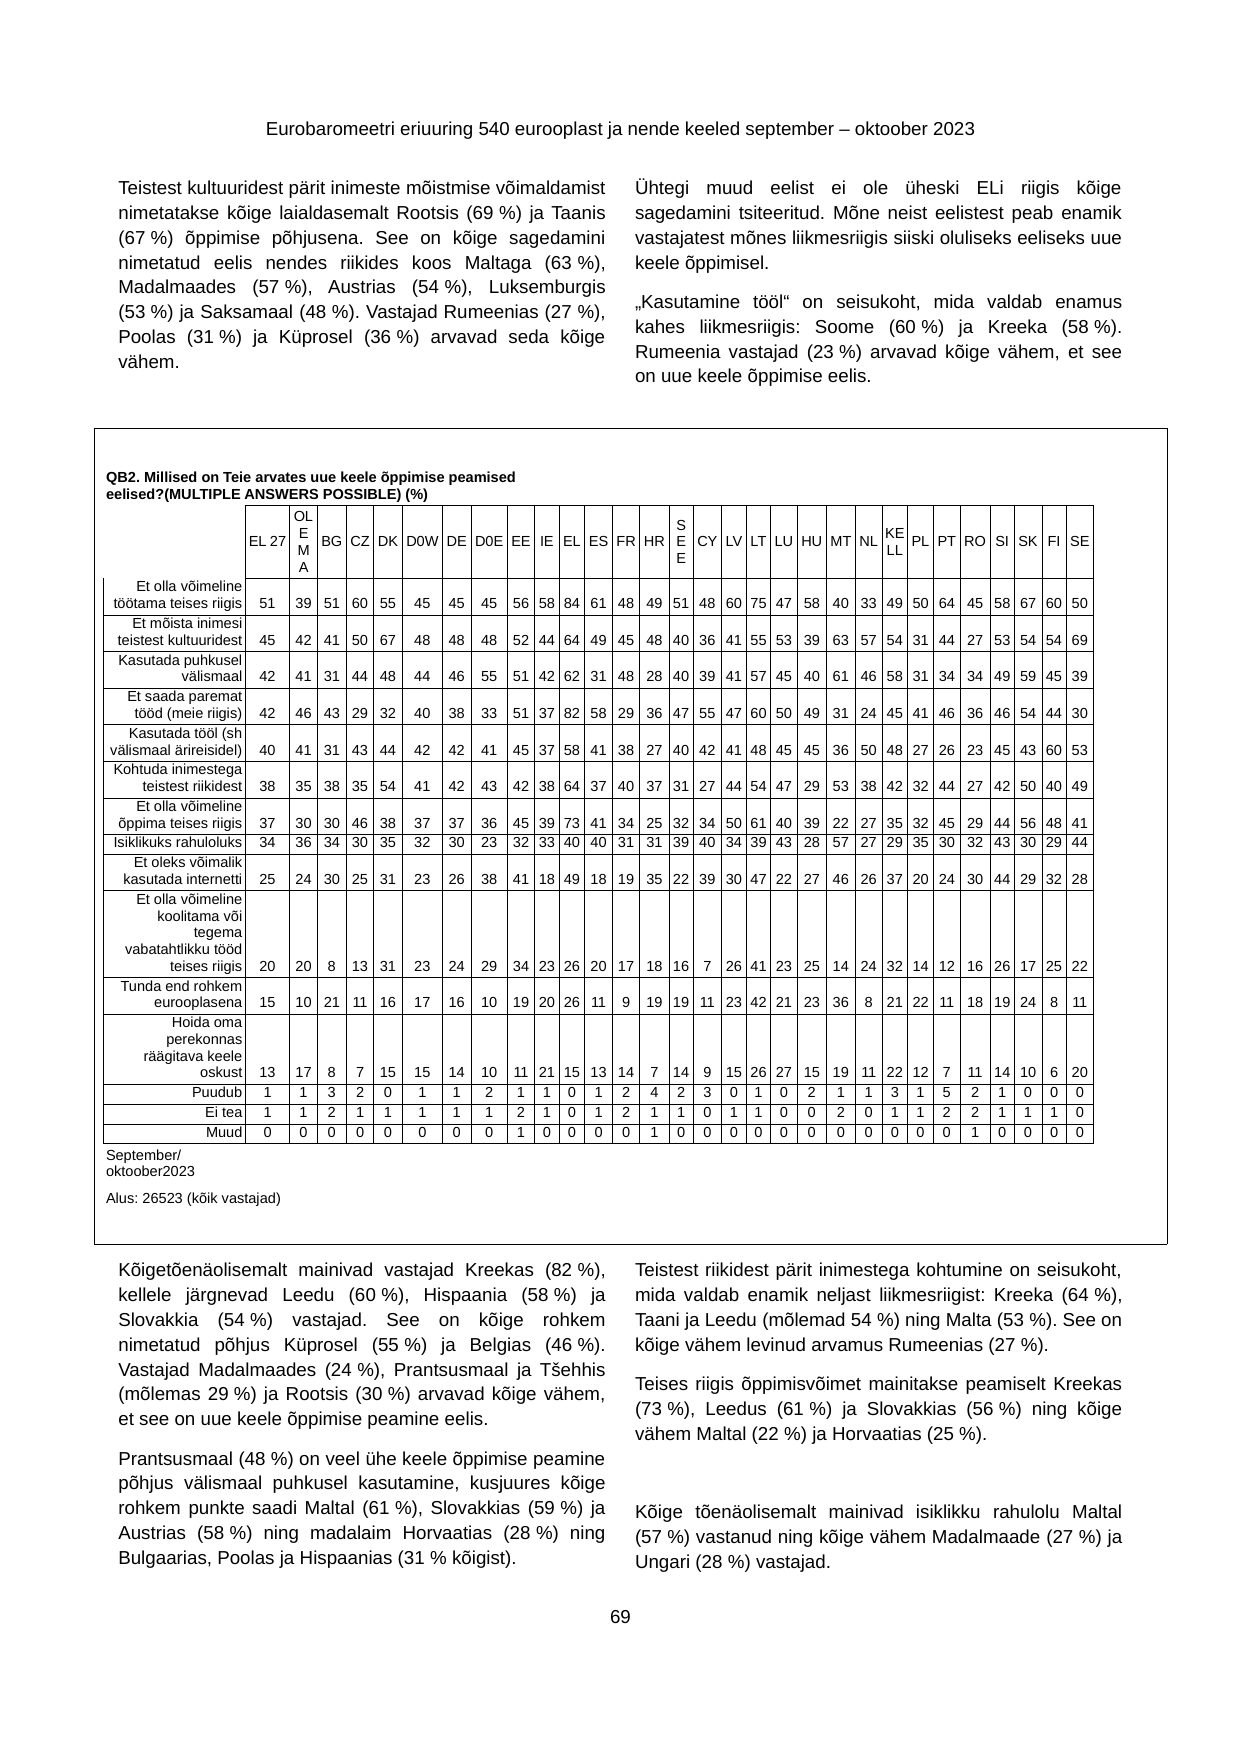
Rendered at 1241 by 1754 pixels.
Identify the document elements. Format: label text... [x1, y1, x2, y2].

table_cell [797, 1183, 826, 1213]
table_cell 38 [613, 725, 639, 761]
table_cell 14 [827, 891, 855, 977]
table_cell [933, 1144, 960, 1183]
table_cell [585, 1183, 612, 1213]
table_cell 2 [934, 1105, 960, 1123]
table_cell [826, 1183, 855, 1213]
table_cell 36 [827, 725, 855, 761]
table_cell Et mõista inimesi teistest kultuuridest [104, 616, 245, 651]
table_cell [559, 1183, 584, 1213]
table_cell 29 [961, 799, 990, 834]
table_cell 57 [827, 835, 855, 854]
table_cell 58 [535, 579, 559, 614]
table_cell 1 [535, 1085, 559, 1104]
table_cell Et olla võimeline töötama teises riigis [104, 578, 245, 614]
table_cell 26 [560, 891, 584, 977]
table_cell [855, 1183, 882, 1213]
table_cell 47 [670, 689, 693, 724]
table_cell 1 [883, 1105, 907, 1123]
table_cell 20 [535, 978, 559, 1014]
table_cell 25 [798, 891, 826, 977]
table_cell 41 [403, 762, 442, 797]
table_cell 1 [508, 1125, 534, 1143]
table_cell 46 [934, 689, 960, 724]
table_cell 11 [856, 1015, 882, 1084]
table_cell 0 [443, 1125, 471, 1143]
table_cell 49 [883, 579, 907, 614]
table_cell 30 [318, 855, 346, 890]
table_cell 1 [472, 1105, 507, 1123]
table_cell 0 [798, 1125, 826, 1143]
table_cell [1066, 1183, 1093, 1213]
table_cell 26 [443, 855, 471, 890]
table_cell 45 [771, 725, 797, 761]
table_cell 34 [508, 891, 534, 977]
table_cell 26 [856, 855, 882, 890]
table_cell [245, 1144, 289, 1183]
table_cell 47 [747, 855, 770, 890]
table_cell 49 [798, 689, 826, 724]
table_cell 0 [374, 1085, 402, 1104]
table_cell 32 [883, 891, 907, 977]
table_cell HU [798, 506, 826, 578]
table_header [855, 459, 882, 505]
table_cell 45 [613, 616, 639, 651]
table_cell 8 [318, 891, 346, 977]
table_cell 42 [246, 652, 289, 688]
table_cell 0 [1067, 1125, 1093, 1143]
table_cell 45 [991, 725, 1014, 761]
table_cell 16 [374, 978, 402, 1014]
table_cell 59 [1015, 652, 1042, 688]
table_cell 75 [747, 579, 770, 614]
table_header [770, 459, 797, 505]
table_cell 33 [856, 579, 882, 614]
table_cell 36 [961, 689, 990, 724]
table_cell 48 [472, 616, 507, 651]
table_cell 0 [747, 1125, 770, 1143]
table_cell 46 [856, 652, 882, 688]
table_cell 55 [747, 616, 770, 651]
table_cell 58 [585, 689, 612, 724]
table_cell Kohtuda inimestega teistest riikidest [104, 762, 245, 797]
table_cell 15 [246, 978, 289, 1014]
table_cell 54 [374, 762, 402, 797]
table_cell [855, 1144, 882, 1183]
table_cell D0W [403, 506, 442, 578]
table_cell 30 [934, 835, 960, 854]
table_cell 0 [560, 1105, 584, 1123]
table_cell 67 [1015, 579, 1042, 614]
table_cell [612, 1144, 639, 1183]
table_cell 41 [290, 725, 317, 761]
table_cell 2 [670, 1085, 693, 1104]
table_cell 35 [347, 762, 373, 797]
table_cell 45 [472, 579, 507, 614]
table_cell 46 [827, 855, 855, 890]
table_cell D0E [472, 506, 507, 578]
table_cell 27 [961, 616, 990, 651]
table_cell 50 [771, 689, 797, 724]
table_cell 31 [585, 652, 612, 688]
table_cell 22 [883, 1015, 907, 1084]
table_cell 31 [613, 835, 639, 854]
table_cell 84 [560, 579, 584, 614]
table_cell [402, 1144, 442, 1183]
table_cell [669, 1144, 693, 1183]
table_cell 58 [883, 652, 907, 688]
table_header [1042, 459, 1066, 505]
table_cell 39 [535, 799, 559, 834]
table_cell 50 [1015, 762, 1042, 797]
table_cell LU [771, 506, 797, 578]
table_cell 32 [670, 799, 693, 834]
table_cell 42 [443, 725, 471, 761]
table_cell 36 [290, 835, 317, 854]
table_cell 55 [472, 652, 507, 688]
table_cell 16 [443, 978, 471, 1014]
table_cell 47 [722, 689, 746, 724]
table_cell 67 [374, 616, 402, 651]
table_cell [908, 1144, 933, 1183]
table_cell 31 [670, 762, 693, 797]
text Kõigetõenäolisemalt mainivad vastajad Kreekas (82 %), kellele järgnevad Leedu (60 %), Hispaania (58 %) ja Slovakkia (54 %) vastajad. See on kõige rohkem nimetatud põhjus Küprosel (55 %) ja Belgias (46 %). Vastajad Madalmaades (24 %), Prantsusmaal ja Tšehhis (mõlemas 29 %) ja Rootsis (30 %) arvavad kõige vähem, et see on uue keele õppimise peamine eelis. [118, 1245, 605, 1429]
table_cell 50 [722, 799, 746, 834]
table_cell 48 [403, 616, 442, 651]
table_cell 57 [856, 616, 882, 651]
table_cell 29 [883, 835, 907, 854]
table_cell [990, 1144, 1014, 1183]
table_cell [1014, 1144, 1042, 1183]
table_cell 17 [1015, 891, 1042, 977]
table_cell 24 [856, 891, 882, 977]
table_cell 0 [722, 1085, 746, 1104]
table_cell MT [827, 506, 855, 578]
table_cell 48 [883, 725, 907, 761]
table_cell 43 [1015, 725, 1042, 761]
table_cell 20 [246, 891, 289, 977]
table_cell [826, 1144, 855, 1183]
table_cell [990, 1183, 1014, 1213]
table_cell 27 [856, 799, 882, 834]
table_cell 0 [771, 1085, 797, 1104]
table_cell 0 [934, 1125, 960, 1143]
table_cell 19 [827, 1015, 855, 1084]
table_cell 22 [1067, 891, 1093, 977]
table_cell 28 [1067, 855, 1093, 890]
table_cell 24 [443, 891, 471, 977]
table_cell [535, 1144, 559, 1183]
table_cell 8 [856, 978, 882, 1014]
table_cell 1 [722, 1105, 746, 1123]
table_cell 44 [347, 652, 373, 688]
table_cell 2 [472, 1085, 507, 1104]
table_cell [933, 1183, 960, 1213]
table_cell LT [747, 506, 770, 578]
table_cell [770, 1144, 797, 1183]
table_cell 33 [472, 689, 507, 724]
table_cell 22 [827, 799, 855, 834]
table_cell 18 [535, 855, 559, 890]
table_cell 37 [535, 689, 559, 724]
table_cell 0 [991, 1125, 1014, 1143]
table_cell 34 [722, 835, 746, 854]
table_cell 27 [694, 762, 721, 797]
table_cell 1 [640, 1125, 669, 1143]
table_cell 43 [771, 835, 797, 854]
table_cell 39 [694, 652, 721, 688]
table_cell 11 [694, 978, 721, 1014]
table_cell 56 [1015, 799, 1042, 834]
table_cell Muud [104, 1125, 245, 1143]
table_cell 51 [508, 652, 534, 688]
table_cell [746, 1183, 770, 1213]
table_cell 44 [934, 616, 960, 651]
table_cell [797, 1144, 826, 1183]
table_cell LV [722, 506, 746, 578]
table_cell Et olla võimeline õppima teises riigis [104, 799, 245, 834]
table_cell 40 [827, 579, 855, 614]
table_cell 58 [798, 579, 826, 614]
table_header [933, 459, 960, 505]
table_cell 39 [747, 835, 770, 854]
table_cell 1 [747, 1105, 770, 1123]
table_cell 47 [771, 762, 797, 797]
table_cell 40 [798, 652, 826, 688]
table_cell 58 [991, 579, 1014, 614]
table_cell 1 [640, 1105, 669, 1123]
table_cell 29 [613, 689, 639, 724]
table_cell 39 [798, 616, 826, 651]
table_cell [908, 1183, 933, 1213]
table_cell 20 [1067, 1015, 1093, 1084]
table_cell 41 [722, 725, 746, 761]
text Ühtegi muud eelist ei ole üheski ELi riigis kõige sagedamini tsiteeritud. Mõne neist eelistest peab enamik vastajatest mõnes liikmesriigis siiski oluliseks eeliseks uue keele õppimisel. [635, 177, 1122, 273]
table_cell 1 [403, 1105, 442, 1123]
table_cell 36 [640, 689, 669, 724]
table_cell 9 [613, 978, 639, 1014]
table_cell 14 [670, 1015, 693, 1084]
table_cell 15 [722, 1015, 746, 1084]
table_cell HR [640, 506, 669, 578]
table_cell 0 [246, 1125, 289, 1143]
text Teistest kultuuridest pärit inimeste mõistmise võimaldamist nimetatakse kõige laialdasemalt Rootsis (69 %) ja Taanis (67 %) õppimise põhjusena. See on kõige sagedamini nimetatud eelis nendes riikides koos Maltaga (63 %), Madalmaades (57 %), Austrias (54 %), Luksemburgis (53 %) ja Saksamaal (48 %). Vastajad Rumeenias (27 %), Poolas (31 %) ja Küprosel (36 %) arvavad seda kõige vähem. [118, 177, 605, 372]
table_cell Tunda end rohkem eurooplasena [104, 978, 245, 1014]
table_cell 26 [747, 1015, 770, 1084]
table_cell 44 [1043, 689, 1066, 724]
table_cell 0 [560, 1085, 584, 1104]
table_cell 1 [508, 1085, 534, 1104]
table_cell 10 [472, 1015, 507, 1084]
table_cell 15 [374, 1015, 402, 1084]
table_header [1014, 459, 1042, 505]
table_cell 38 [535, 762, 559, 797]
table_cell 9 [694, 1015, 721, 1084]
table_cell 44 [722, 762, 746, 797]
table_cell Ei tea [104, 1105, 245, 1123]
table_cell 41 [585, 725, 612, 761]
table_cell 46 [991, 689, 1014, 724]
table_cell 37 [246, 799, 289, 834]
table_header [640, 459, 669, 505]
table_cell 40 [670, 725, 693, 761]
table_cell 26 [560, 978, 584, 1014]
table_cell 41 [585, 799, 612, 834]
table_cell 25 [640, 799, 669, 834]
table_cell 31 [374, 855, 402, 890]
table_cell 32 [403, 835, 442, 854]
table_cell 0 [771, 1105, 797, 1123]
table_cell 1 [991, 1105, 1014, 1123]
table_cell 30 [961, 855, 990, 890]
table_cell [507, 1183, 534, 1213]
table_cell 11 [347, 978, 373, 1014]
table_cell 45 [443, 579, 471, 614]
table_cell 43 [472, 762, 507, 797]
table_cell 40 [771, 799, 797, 834]
table_cell Et olla võimeline koolitama või tegema vabatahtlikku tööd teises riigis [104, 891, 245, 977]
table_cell 8 [318, 1015, 346, 1084]
table_cell 43 [318, 689, 346, 724]
table_cell [471, 1183, 507, 1213]
table_cell [882, 1144, 907, 1183]
table_cell 54 [747, 762, 770, 797]
table_header [797, 459, 826, 505]
table_cell 2 [508, 1105, 534, 1123]
table_cell 29 [472, 891, 507, 977]
table_cell 18 [585, 855, 612, 890]
table_cell 1 [246, 1085, 289, 1104]
table_cell 55 [694, 689, 721, 724]
table_cell 34 [694, 799, 721, 834]
table_cell 21 [535, 1015, 559, 1084]
table_cell 26 [991, 891, 1014, 977]
table_cell 54 [1043, 616, 1066, 651]
table_cell 0 [613, 1125, 639, 1143]
table_cell 24 [934, 855, 960, 890]
table_cell [103, 505, 245, 578]
table_cell 30 [347, 835, 373, 854]
table_cell 44 [991, 799, 1014, 834]
table_header [585, 459, 612, 505]
table_cell [1066, 1144, 1093, 1183]
table_cell Isiklikuks rahuloluks [104, 835, 245, 854]
table_cell SE [1067, 506, 1093, 578]
table_cell 39 [798, 799, 826, 834]
table_cell 34 [613, 799, 639, 834]
table_cell Kasutada puhkusel välismaal [104, 652, 245, 688]
table_cell [721, 1144, 746, 1183]
table_cell 30 [443, 835, 471, 854]
table_cell 31 [827, 689, 855, 724]
table_header [669, 459, 693, 505]
text [95, 429, 1167, 1244]
table_cell 19 [640, 978, 669, 1014]
table_cell 49 [991, 652, 1014, 688]
table_cell OLEMA [290, 506, 317, 578]
table_cell 37 [585, 762, 612, 797]
table_cell 21 [771, 978, 797, 1014]
table_cell 7 [640, 1015, 669, 1084]
table_cell 19 [613, 855, 639, 890]
table_cell 44 [934, 762, 960, 797]
table_cell 2 [961, 1105, 990, 1123]
table_cell [535, 1183, 559, 1213]
table_cell 1 [908, 1085, 933, 1104]
table_cell 16 [670, 891, 693, 977]
table_cell 14 [613, 1015, 639, 1084]
table_cell 64 [560, 762, 584, 797]
table_cell [1042, 1144, 1066, 1183]
table_cell 38 [472, 855, 507, 890]
table_cell [960, 1183, 990, 1213]
table_cell 51 [318, 579, 346, 614]
table_cell 0 [670, 1125, 693, 1143]
table_cell 25 [246, 855, 289, 890]
table_cell 38 [318, 762, 346, 797]
table_cell 39 [1067, 652, 1093, 688]
table_cell CZ [347, 506, 373, 578]
table_cell 11 [1067, 978, 1093, 1014]
table_cell 35 [908, 835, 933, 854]
table_cell 0 [318, 1125, 346, 1143]
table_cell 0 [827, 1125, 855, 1143]
table_cell 20 [290, 891, 317, 977]
table_cell 44 [374, 725, 402, 761]
table_cell 13 [347, 891, 373, 977]
text „Kasutamine tööl“ on seisukoht, mida valdab enamus kahes liikmesriigis: Soome (60 %) ja Kreeka (58 %). Rumeenia vastajad (23 %) arvavad kõige vähem, et see on uue keele õppimise eelis. [635, 291, 1122, 387]
table_cell 1 [443, 1105, 471, 1123]
table_cell 31 [640, 835, 669, 854]
table_cell 60 [1043, 579, 1066, 614]
table_cell September/oktoober2023 [103, 1144, 245, 1183]
table_cell 41 [1067, 799, 1093, 834]
table_cell 0 [694, 1125, 721, 1143]
table_cell 25 [1043, 891, 1066, 977]
table_cell 2 [798, 1085, 826, 1104]
table_cell 31 [318, 725, 346, 761]
table_cell 32 [961, 835, 990, 854]
text Kõige tõenäolisemalt mainivad isiklikku rahulolu Maltal (57 %) vastanud ning kõige vähem Madalmaade (27 %) ja Ungari (28 %) vastajad. [635, 1501, 1122, 1572]
table_cell KELL [883, 506, 907, 578]
table_cell [612, 1183, 639, 1213]
table_cell 45 [508, 725, 534, 761]
table_cell 45 [961, 579, 990, 614]
table_cell 32 [908, 799, 933, 834]
table_cell 22 [908, 978, 933, 1014]
table_cell Kasutada tööl (sh välismaal ärireisidel) [104, 725, 245, 761]
table_cell 40 [403, 689, 442, 724]
table_cell 50 [347, 616, 373, 651]
table_cell 30 [1015, 835, 1042, 854]
table_cell 38 [856, 762, 882, 797]
table_cell 22 [670, 855, 693, 890]
text Prantsusmaal (48 %) on veel ühe keele õppimise peamine põhjus välismaal puhkusel kasutamine, kusjuures kõige rohkem punkte saadi Maltal (61 %), Slovakkias (59 %) ja Austrias (58 %) ning madalaim Horvaatias (28 %) ning Bulgaarias, Poolas ja Hispaanias (31 % kõigist). [118, 1447, 605, 1568]
table_cell 3 [318, 1085, 346, 1104]
table_cell 1 [856, 1085, 882, 1104]
table_cell 0 [535, 1125, 559, 1143]
table_cell 23 [535, 891, 559, 977]
table_cell Et oleks võimalik kasutada internetti [104, 855, 245, 890]
table_cell 7 [694, 891, 721, 977]
table_cell 11 [961, 1015, 990, 1084]
table_cell 48 [443, 616, 471, 651]
table_cell 40 [560, 835, 584, 854]
table_cell 0 [856, 1125, 882, 1143]
table_cell CY [694, 506, 721, 578]
table_cell 30 [1067, 689, 1093, 724]
table_cell 46 [290, 689, 317, 724]
table_cell 44 [535, 616, 559, 651]
table_cell 1 [747, 1085, 770, 1104]
table_cell 40 [1043, 762, 1066, 797]
table_cell [585, 1144, 612, 1183]
table_cell 58 [560, 725, 584, 761]
table_cell 53 [1067, 725, 1093, 761]
table_cell 31 [908, 616, 933, 651]
table_cell 14 [908, 891, 933, 977]
table_cell 53 [991, 616, 1014, 651]
table_cell FI [1043, 506, 1066, 578]
table_cell 1 [827, 1085, 855, 1104]
table_cell Alus: 26523 (kõik vastajad) [103, 1183, 346, 1213]
table_cell 43 [991, 835, 1014, 854]
table_cell [960, 1144, 990, 1183]
table_cell 0 [722, 1125, 746, 1143]
table_cell NL [856, 506, 882, 578]
table_cell 18 [640, 891, 669, 977]
table_cell 23 [403, 891, 442, 977]
table_cell Puudub [104, 1085, 245, 1104]
table_cell 26 [722, 891, 746, 977]
table_cell PL [908, 506, 933, 578]
table_cell 0 [1015, 1085, 1042, 1104]
table_cell 60 [1043, 725, 1066, 761]
table_cell Hoida oma perekonnas räägitava keele oskust [104, 1015, 245, 1084]
text Teises riigis õppimisvõimet mainitakse peamiselt Kreekas (73 %), Leedus (61 %) ja Slovakkias (56 %) ning kõige vähem Maltal (22 %) ja Horvaatias (25 %). [635, 1373, 1122, 1444]
table_cell 36 [472, 799, 507, 834]
table_cell 11 [585, 978, 612, 1014]
table_cell 15 [798, 1015, 826, 1084]
table_cell 49 [585, 616, 612, 651]
table_cell 1 [347, 1105, 373, 1123]
table_cell 39 [694, 855, 721, 890]
table_cell 27 [908, 725, 933, 761]
table_cell PT [934, 506, 960, 578]
table_cell [442, 1183, 471, 1213]
table_cell 0 [472, 1125, 507, 1143]
table_cell 35 [374, 835, 402, 854]
table_cell 60 [347, 579, 373, 614]
table_header [559, 459, 584, 505]
table_cell BG [318, 506, 346, 578]
table_cell 15 [560, 1015, 584, 1084]
table_cell 61 [747, 799, 770, 834]
table_cell 1 [585, 1105, 612, 1123]
table_cell 27 [798, 855, 826, 890]
table_cell 45 [246, 616, 289, 651]
table_header [721, 459, 746, 505]
table_cell 0 [908, 1125, 933, 1143]
table_cell 21 [318, 978, 346, 1014]
table_cell 31 [318, 652, 346, 688]
table_cell 32 [374, 689, 402, 724]
table_cell 17 [290, 1015, 317, 1084]
table_cell FR [613, 506, 639, 578]
table_cell [770, 1183, 797, 1213]
table_cell 69 [1067, 616, 1093, 651]
table_cell 7 [934, 1015, 960, 1084]
table_cell 34 [961, 652, 990, 688]
table_cell 0 [1067, 1085, 1093, 1104]
table_cell 49 [1067, 762, 1093, 797]
table_cell 0 [374, 1125, 402, 1143]
table_cell 11 [934, 978, 960, 1014]
table_cell 30 [290, 799, 317, 834]
table_cell 1 [961, 1125, 990, 1143]
table_header [960, 459, 990, 505]
table_cell 41 [472, 725, 507, 761]
table_cell 34 [318, 835, 346, 854]
table_cell [721, 1183, 746, 1213]
table_cell 19 [991, 978, 1014, 1014]
table_cell 48 [613, 652, 639, 688]
table_cell 5 [934, 1085, 960, 1104]
table_cell 41 [508, 855, 534, 890]
table_cell 23 [798, 978, 826, 1014]
table_cell 38 [246, 762, 289, 797]
table_cell 42 [290, 616, 317, 651]
table_cell 48 [613, 579, 639, 614]
table_cell 47 [771, 579, 797, 614]
table_header [693, 459, 721, 505]
table_cell 45 [934, 799, 960, 834]
text [635, 404, 1122, 428]
table_cell 31 [374, 891, 402, 977]
table_cell 1 [443, 1085, 471, 1104]
table_cell Et saada paremat tööd (meie riigis) [104, 689, 245, 724]
table_cell 29 [1015, 855, 1042, 890]
table_cell 39 [670, 835, 693, 854]
table_cell [1042, 1183, 1066, 1213]
table_cell 0 [585, 1125, 612, 1143]
table_cell 1 [290, 1105, 317, 1123]
table_cell 0 [771, 1125, 797, 1143]
table_header [908, 459, 933, 505]
table_cell [559, 1144, 584, 1183]
table_header [535, 459, 559, 505]
table_cell [507, 1144, 534, 1183]
table_cell 42 [246, 689, 289, 724]
table_cell 30 [722, 855, 746, 890]
table_cell 52 [508, 616, 534, 651]
table_cell [640, 1183, 669, 1213]
table_cell [442, 1144, 471, 1183]
table_cell 45 [798, 725, 826, 761]
table_cell 82 [560, 689, 584, 724]
table_cell 49 [640, 579, 669, 614]
table_cell 27 [771, 1015, 797, 1084]
table_cell 61 [585, 579, 612, 614]
table_cell [693, 1144, 721, 1183]
table_header [1066, 459, 1093, 505]
table_cell 42 [747, 978, 770, 1014]
table_cell 0 [1043, 1125, 1066, 1143]
table_cell 0 [798, 1105, 826, 1123]
table_cell 53 [827, 762, 855, 797]
table_cell 54 [883, 616, 907, 651]
table_cell 57 [747, 652, 770, 688]
table_header [990, 459, 1014, 505]
table_cell 42 [694, 725, 721, 761]
table_cell SEE [670, 506, 693, 578]
table_cell 51 [246, 579, 289, 614]
table_cell 37 [443, 799, 471, 834]
table_cell 0 [883, 1125, 907, 1143]
table_cell 0 [403, 1125, 442, 1143]
table_cell 48 [1043, 799, 1066, 834]
table_cell 45 [771, 652, 797, 688]
table_cell 46 [443, 652, 471, 688]
table_cell 30 [318, 799, 346, 834]
table_cell 7 [347, 1015, 373, 1084]
table_cell 29 [1043, 835, 1066, 854]
table_cell 56 [508, 579, 534, 614]
table_cell 44 [1067, 835, 1093, 854]
table_cell 38 [374, 799, 402, 834]
table_cell 1 [1015, 1105, 1042, 1123]
table_cell 1 [246, 1105, 289, 1123]
table_cell 27 [856, 835, 882, 854]
table_cell 36 [827, 978, 855, 1014]
table_cell [374, 1183, 402, 1213]
table_cell 20 [908, 855, 933, 890]
table_cell 35 [290, 762, 317, 797]
table_cell 45 [403, 579, 442, 614]
table_cell 23 [771, 891, 797, 977]
table_cell 31 [908, 652, 933, 688]
table_cell 0 [560, 1125, 584, 1143]
table_cell 41 [722, 616, 746, 651]
table_cell [374, 1144, 402, 1183]
table_cell 44 [991, 855, 1014, 890]
table_cell 41 [722, 652, 746, 688]
table_cell 0 [290, 1125, 317, 1143]
table_cell 28 [640, 652, 669, 688]
table_cell [882, 1183, 907, 1213]
table_cell 28 [798, 835, 826, 854]
table_cell 40 [585, 835, 612, 854]
table_header [746, 459, 770, 505]
table_cell 63 [827, 616, 855, 651]
table_cell 17 [613, 891, 639, 977]
table_cell 1 [374, 1105, 402, 1123]
table_cell 61 [827, 652, 855, 688]
table_cell 42 [883, 762, 907, 797]
table_cell 10 [1015, 1015, 1042, 1084]
table_cell 48 [640, 616, 669, 651]
table_cell 64 [560, 616, 584, 651]
table_cell 2 [347, 1085, 373, 1104]
table_cell 36 [694, 616, 721, 651]
table_cell ES [585, 506, 612, 578]
table_cell 21 [883, 978, 907, 1014]
table_cell 12 [908, 1015, 933, 1084]
table_header [826, 459, 855, 505]
table_cell 38 [443, 689, 471, 724]
table_cell 45 [1043, 652, 1066, 688]
table_cell 33 [535, 835, 559, 854]
table_cell 1 [670, 1105, 693, 1123]
table_cell 41 [908, 689, 933, 724]
table_cell 42 [403, 725, 442, 761]
table_cell 14 [443, 1015, 471, 1084]
table_header [612, 459, 639, 505]
table_cell [317, 1144, 346, 1183]
table_cell 54 [1015, 616, 1042, 651]
table_cell 0 [347, 1125, 373, 1143]
table_cell 42 [443, 762, 471, 797]
table_cell 40 [694, 835, 721, 854]
table_cell 20 [585, 891, 612, 977]
table_cell 0 [694, 1105, 721, 1123]
table_cell 45 [508, 799, 534, 834]
table_cell 10 [290, 978, 317, 1014]
table_cell 50 [856, 725, 882, 761]
table_cell 11 [508, 1015, 534, 1084]
table_cell DK [374, 506, 402, 578]
table_cell [669, 1183, 693, 1213]
table_cell 53 [771, 616, 797, 651]
table_cell 26 [934, 725, 960, 761]
table_cell 13 [246, 1015, 289, 1084]
table_cell 0 [856, 1105, 882, 1123]
table_cell 8 [1043, 978, 1066, 1014]
table_cell 42 [991, 762, 1014, 797]
table_cell 42 [508, 762, 534, 797]
table_cell SK [1015, 506, 1042, 578]
table_cell 23 [961, 725, 990, 761]
table_cell 55 [374, 579, 402, 614]
text Teistest riikidest pärit inimestega kohtumine on seisukoht, mida valdab enamik neljast liikmesriigist: Kreeka (64 %), Taani ja Leedu (mõlemad 54 %) ning Malta (53 %). See on kõige vähem levinud arvamus Rumeenias (27 %). [635, 1245, 1122, 1355]
table_cell 54 [1015, 689, 1042, 724]
table_cell 0 [1015, 1125, 1042, 1143]
table_cell EE [508, 506, 534, 578]
table_cell SI [991, 506, 1014, 578]
table_cell 24 [1015, 978, 1042, 1014]
table_cell 1 [535, 1105, 559, 1123]
table_cell 16 [961, 891, 990, 977]
table_cell 64 [934, 579, 960, 614]
table_cell 14 [991, 1015, 1014, 1084]
table_cell 6 [1043, 1015, 1066, 1084]
table_cell 37 [403, 799, 442, 834]
table_cell 2 [961, 1085, 990, 1104]
table_cell 13 [585, 1015, 612, 1084]
table_cell [693, 1183, 721, 1213]
table_cell 29 [798, 762, 826, 797]
table_cell 40 [670, 652, 693, 688]
table_cell 44 [403, 652, 442, 688]
table_cell 17 [403, 978, 442, 1014]
table_cell 23 [403, 855, 442, 890]
table_cell 1 [290, 1085, 317, 1104]
table_cell 1 [403, 1085, 442, 1104]
table_header [882, 459, 907, 505]
table_cell 39 [290, 579, 317, 614]
table_cell 22 [771, 855, 797, 890]
table_cell 51 [670, 579, 693, 614]
table_cell EL [560, 506, 584, 578]
table_cell 62 [560, 652, 584, 688]
table_cell 42 [535, 652, 559, 688]
table_cell [1014, 1183, 1042, 1213]
table_cell 49 [560, 855, 584, 890]
table_cell 60 [747, 689, 770, 724]
table_cell 3 [694, 1085, 721, 1104]
table_cell [346, 1183, 373, 1213]
table_cell 27 [961, 762, 990, 797]
table_cell 35 [640, 855, 669, 890]
table_cell 3 [883, 1085, 907, 1104]
table_cell 24 [856, 689, 882, 724]
table_cell 27 [640, 725, 669, 761]
table_cell [402, 1183, 442, 1213]
table_cell 25 [347, 855, 373, 890]
table_cell 41 [747, 891, 770, 977]
table_cell IE [535, 506, 559, 578]
table_cell 35 [883, 799, 907, 834]
table_cell 48 [694, 579, 721, 614]
table_cell 40 [246, 725, 289, 761]
table_cell 40 [670, 616, 693, 651]
table_cell 1 [585, 1085, 612, 1104]
table_cell 10 [472, 978, 507, 1014]
table_cell 50 [1067, 579, 1093, 614]
table_cell 32 [908, 762, 933, 797]
table_cell 43 [347, 725, 373, 761]
table_cell 73 [560, 799, 584, 834]
table_cell 1 [991, 1085, 1014, 1104]
table_cell 2 [827, 1105, 855, 1123]
table_cell 15 [403, 1015, 442, 1084]
table_cell 19 [670, 978, 693, 1014]
table_header QB2. Millised on Teie arvates uue keele õppimise peamised eelised?(MULTIPLE ANSWERS POSSIBLE) (%) [103, 459, 534, 505]
table_cell 1 [908, 1105, 933, 1123]
table_cell 37 [640, 762, 669, 797]
table_cell [290, 1144, 317, 1183]
table_cell [346, 1144, 373, 1183]
table_cell [640, 1144, 669, 1183]
table_cell 24 [290, 855, 317, 890]
table_cell RO [961, 506, 990, 578]
table_cell 1 [1043, 1105, 1066, 1123]
table_cell 18 [961, 978, 990, 1014]
table_cell 34 [246, 835, 289, 854]
table_cell [471, 1144, 507, 1183]
table_cell 29 [347, 689, 373, 724]
table_cell 41 [290, 652, 317, 688]
table_cell 37 [883, 855, 907, 890]
table_cell 2 [613, 1085, 639, 1104]
table_cell 0 [1067, 1105, 1093, 1123]
table_cell 23 [722, 978, 746, 1014]
table_cell 50 [908, 579, 933, 614]
table_cell DE [443, 506, 471, 578]
table_cell 45 [883, 689, 907, 724]
table_cell 37 [535, 725, 559, 761]
table_cell 60 [722, 579, 746, 614]
table_cell EL 27 [246, 506, 289, 578]
table_cell 23 [472, 835, 507, 854]
table_cell 46 [347, 799, 373, 834]
table_cell 32 [1043, 855, 1066, 890]
table_cell 2 [318, 1105, 346, 1123]
table_cell 48 [747, 725, 770, 761]
table_cell 4 [640, 1085, 669, 1104]
table_cell 51 [508, 689, 534, 724]
table_cell 2 [613, 1105, 639, 1123]
table_cell 0 [1043, 1085, 1066, 1104]
table_cell 40 [613, 762, 639, 797]
table_cell 19 [508, 978, 534, 1014]
table_cell 32 [508, 835, 534, 854]
table_cell 41 [318, 616, 346, 651]
table_cell 48 [374, 652, 402, 688]
table_cell 34 [934, 652, 960, 688]
table_cell [746, 1144, 770, 1183]
table_cell 12 [934, 891, 960, 977]
